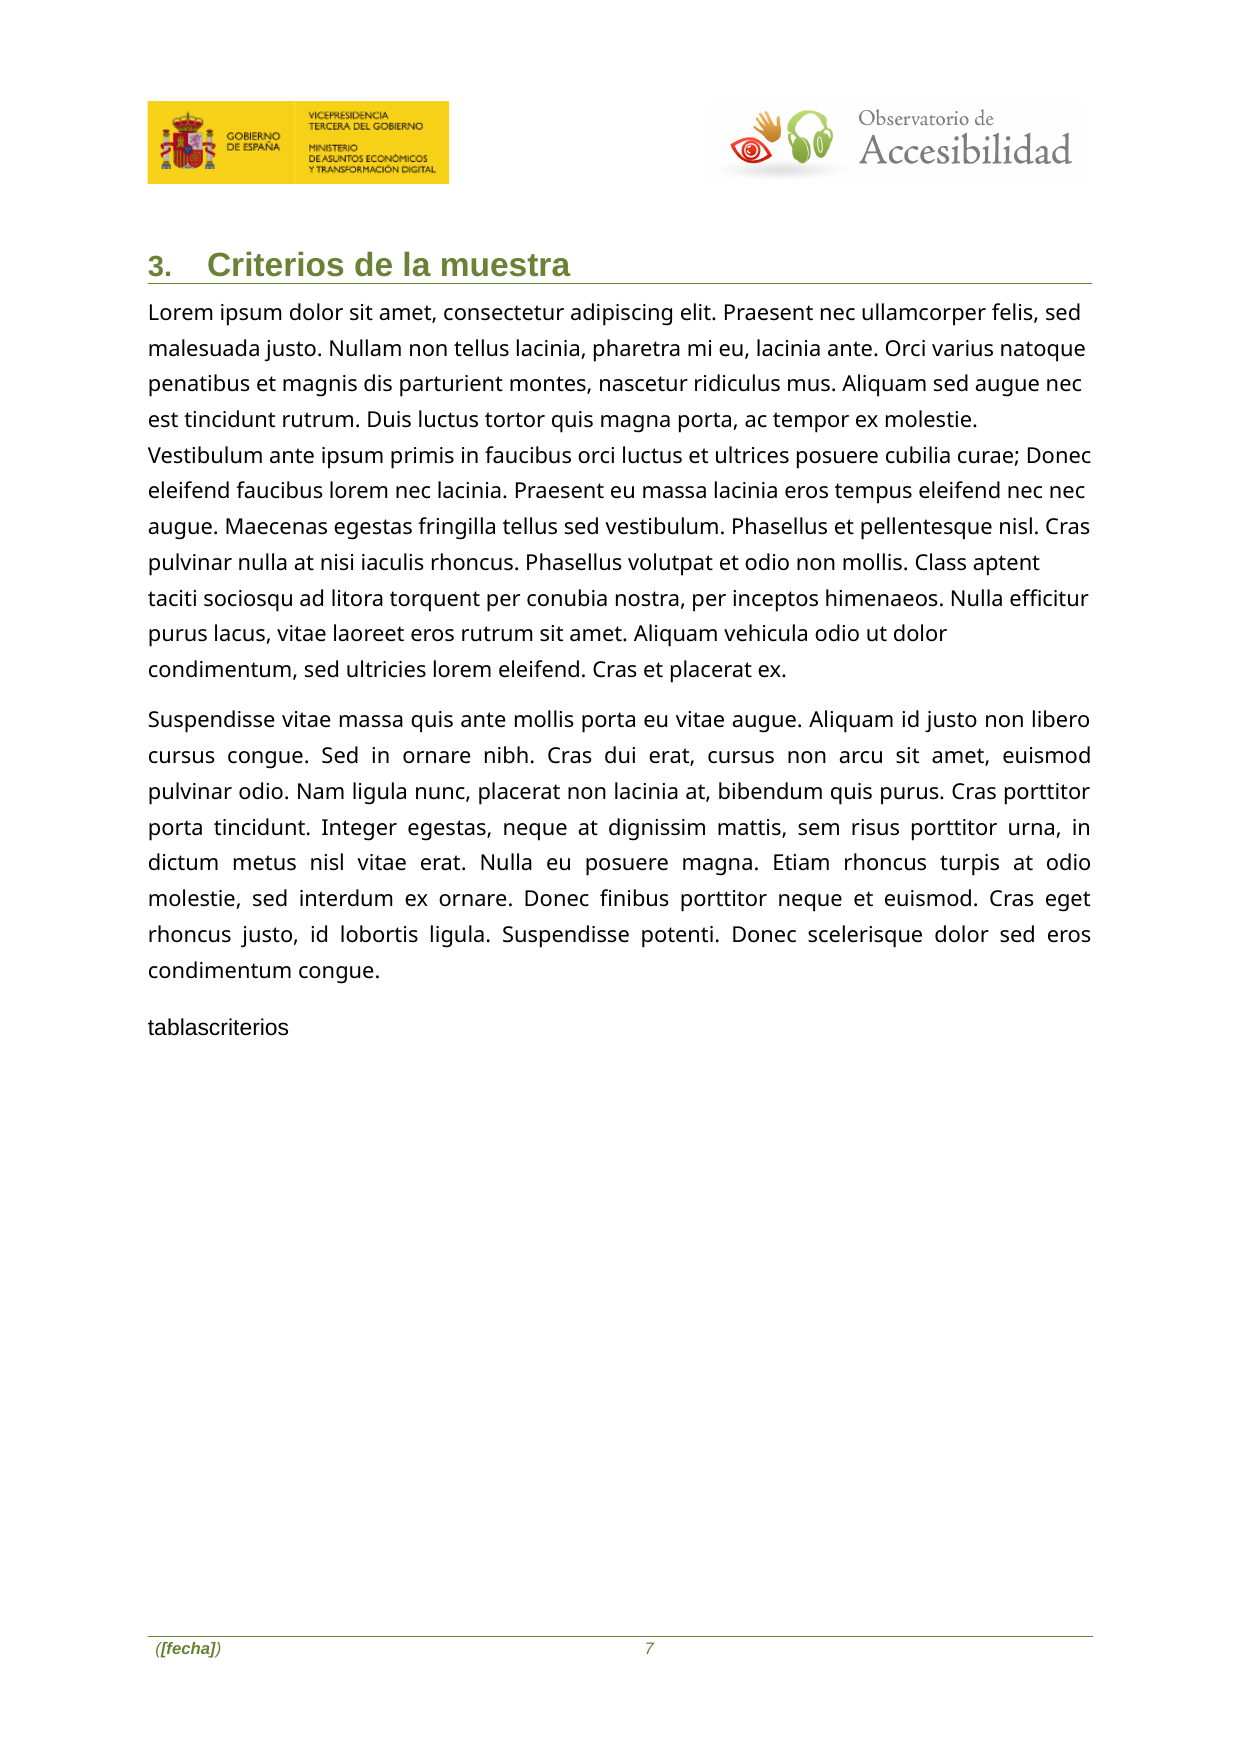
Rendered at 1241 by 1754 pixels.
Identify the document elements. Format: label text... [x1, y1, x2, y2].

text Suspendisse vitae massa quis ante mollis porta eu vitae augue. Aliquam id justo non libero cursus congue. Sed in ornare nibh. Cras dui erat, cursus non arcu sit amet, euismod pulvinar odio. Nam ligula nunc, placerat non lacinia at, bibendum quis purus. Cras porttitor porta tincidunt. Integer egestas, neque at dignissim mattis, sem risus porttitor urna, in dictum metus nisl vitae erat. Nulla eu posuere magna. Etiam rhoncus turpis at odio molestie, sed interdum ex ornare. Donec finibus porttitor neque et euismod. Cras eget rhoncus justo, id lobortis ligula. Suspendisse potenti. Donec scelerisque dolor sed eros condimentum congue. [148, 704, 1092, 984]
subtitle Criterios de la muestra [148, 245, 1092, 283]
picture [710, 101, 1086, 184]
picture [147, 101, 450, 184]
text Lorem ipsum dolor sit amet, consectetur adipiscing elit. Praesent nec ullamcorper felis, sed malesuada justo. Nullam non tellus lacinia, pharetra mi eu, lacinia ante. Orci varius natoque penatibus et magnis dis parturient montes, nascetur ridiculus mus. Aliquam sed augue nec est tincidunt rutrum. Duis luctus tortor quis magna porta, ac tempor ex molestie. Vestibulum ante ipsum primis in faucibus orci luctus et ultrices posuere cubilia curae; Donec eleifend faucibus lorem nec lacinia. Praesent eu massa lacinia eros tempus eleifend nec nec augue. Maecenas egestas fringilla tellus sed vestibulum. Phasellus et pellentesque nisl. Cras pulvinar nulla at nisi iaculis rhoncus. Phasellus volutpat et odio non mollis. Class aptent taciti sociosqu ad litora torquent per conubia nostra, per inceptos himenaeos. Nulla efficitur purus lacus, vitae laoreet eros rutrum sit amet. Aliquam vehicula odio ut dolor condimentum, sed ultricies lorem eleifend. Cras et placerat ex. [148, 297, 1092, 684]
text tablascriterios [148, 1014, 1092, 1040]
